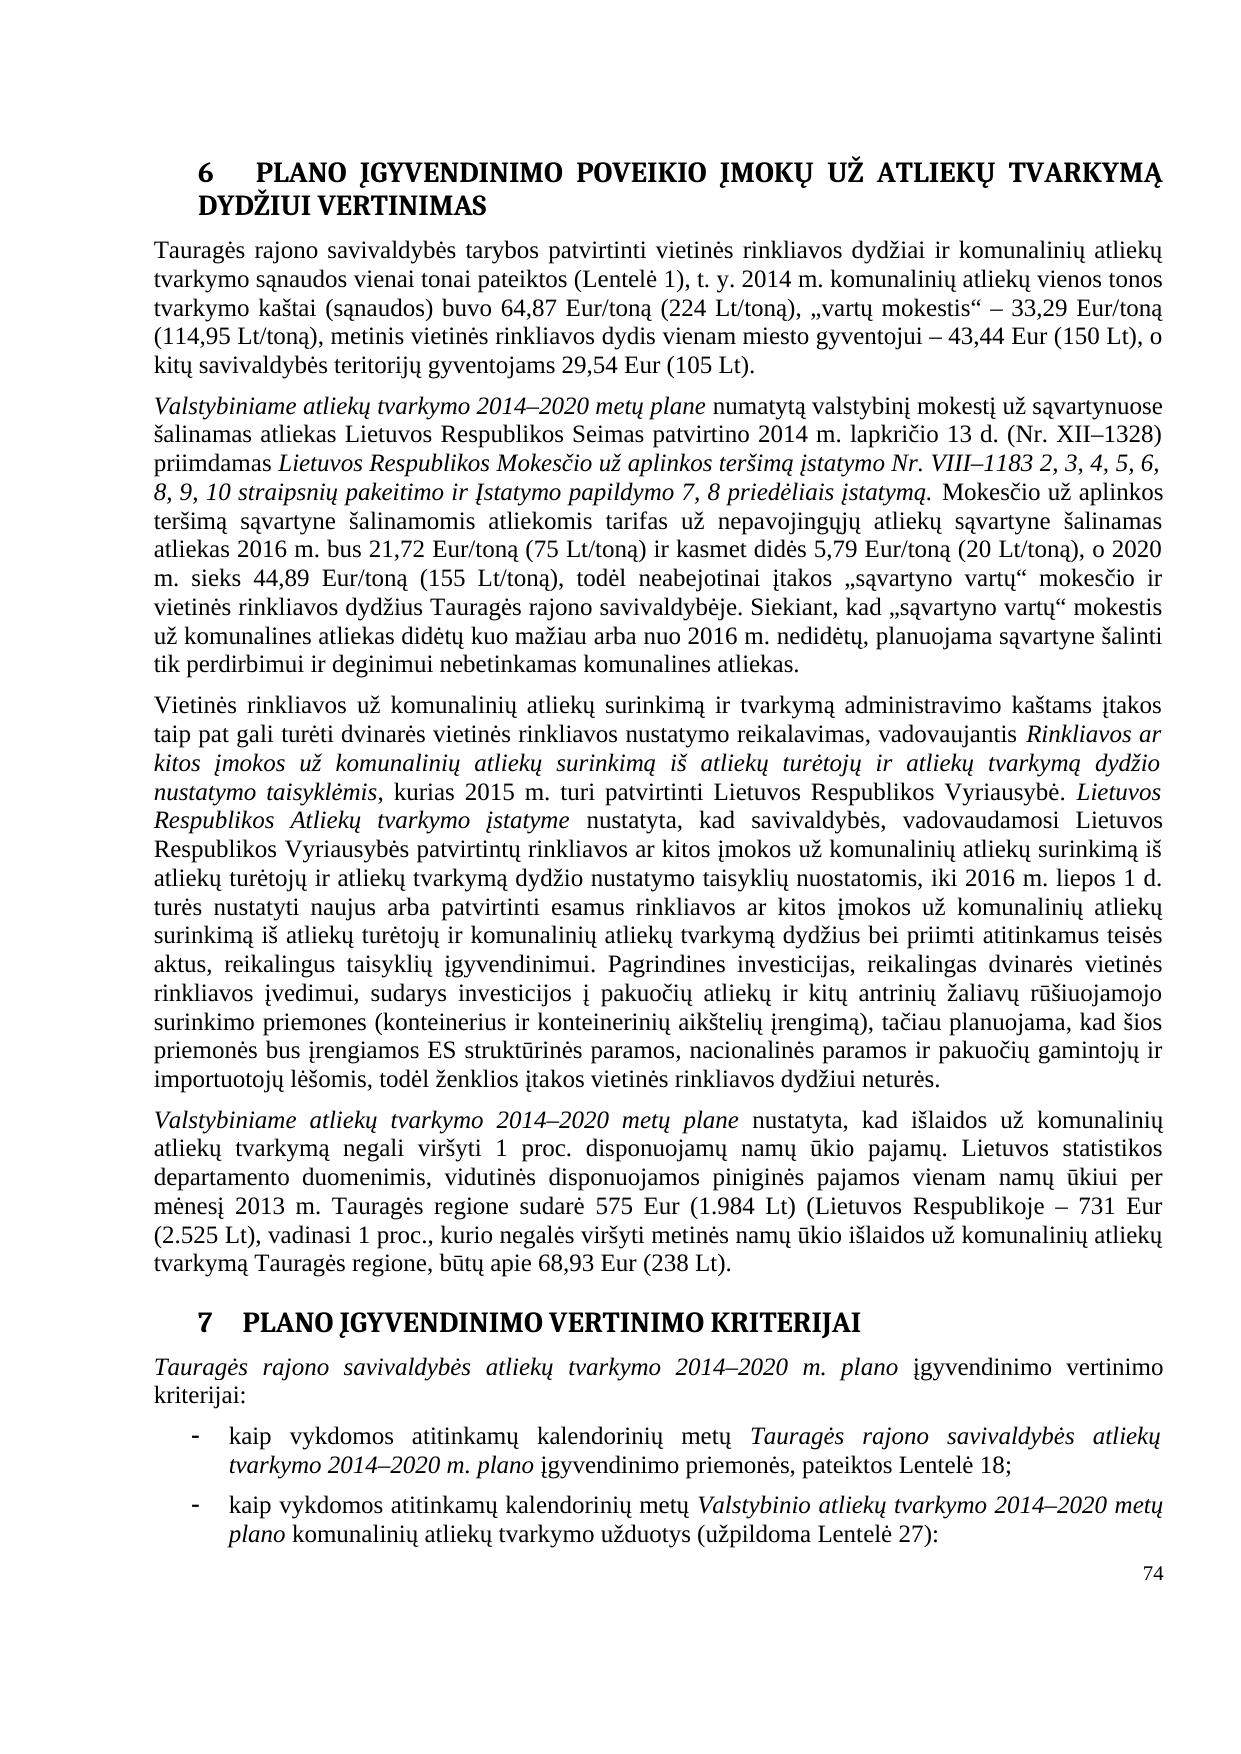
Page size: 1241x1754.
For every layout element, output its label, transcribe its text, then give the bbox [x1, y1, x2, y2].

text Tauragės rajono savivaldybės tarybos patvirtinti vietinės rinkliavos dydžiai ir komunalinių atliekų tvarkymo sąnaudos vienai tonai pateiktos (Lentelė 1), t. y. 2014 m. komunalinių atliekų vienos tonos tvarkymo kaštai (sąnaudos) buvo 64,87 Eur/toną (224 Lt/toną), „vartų mokestis“ – 33,29 Eur/toną (114,95 Lt/toną), metinis vietinės rinkliavos dydis vienam miesto gyventojui – 43,44 Eur (150 Lt), o kitų savivaldybės teritorijų gyventojams 29,54 Eur (105 Lt). [153, 235, 1163, 379]
text Tauragės rajono savivaldybės atliekų tvarkymo 2014–2020 m. plano įgyvendinimo vertinimo kriterijai: [153, 1352, 1163, 1409]
text Valstybiniame atliekų tvarkymo 2014–2020 metų plane numatytą valstybinį mokestį už sąvartynuose šalinamas atliekas Lietuvos Respublikos Seimas patvirtino 2014 m. lapkričio 13 d. (Nr. XII–1328) priimdamas Lietuvos Respublikos Mokesčio už aplinkos teršimą įstatymo Nr. VIII–1183 2, 3, 4, 5, 6, 8, 9, 10 straipsnių pakeitimo ir Įstatymo papildymo 7, 8 priedėliais įstatymą. Mokesčio už aplinkos teršimą sąvartyne šalinamomis atliekomis tarifas už nepavojingųjų atliekų sąvartyne šalinamas atliekas 2016 m. bus 21,72 Eur/toną (75 Lt/toną) ir kasmet didės 5,79 Eur/toną (20 Lt/toną), o 2020 m. sieks 44,89 Eur/toną (155 Lt/toną), todėl neabejotinai įtakos „sąvartyno vartų“ mokesčio ir vietinės rinkliavos dydžius Tauragės rajono savivaldybėje. Siekiant, kad „sąvartyno vartų“ mokestis už komunalines atliekas didėtų kuo mažiau arba nuo 2016 m. nedidėtų, planuojama sąvartyne šalinti tik perdirbimui ir deginimui nebetinkamas komunalines atliekas. [153, 391, 1163, 678]
text 6 PLANO ĮGYVENDINIMO POVEIKIO ĮMOKŲ UŽ ATLIEKŲ TVARKYMĄ DYDŽIUI VERTINIMAS [198, 156, 1163, 223]
text 7 PLANO ĮGYVENDINIMO VERTINIMO KRITERIJAI [198, 1306, 1163, 1339]
text Valstybiniame atliekų tvarkymo 2014–2020 metų plane nustatyta, kad išlaidos už komunalinių atliekų tvarkymą negali viršyti 1 proc. disponuojamų namų ūkio pajamų. Lietuvos statistikos departamento duomenimis, vidutinės disponuojamos piniginės pajamos vienam namų ūkiui per mėnesį 2013 m. Tauragės regione sudarė 575 Eur (1.984 Lt) (Lietuvos Respublikoje – 731 Eur (2.525 Lt), vadinasi 1 proc., kurio negalės viršyti metinės namų ūkio išlaidos už komunalinių atliekų tvarkymą Tauragės regione, būtų apie 68,93 Eur (238 Lt). [153, 1105, 1163, 1277]
text  kaip vykdomos atitinkamų kalendorinių metų Valstybinio atliekų tvarkymo 2014–2020 metų plano komunalinių atliekų tvarkymo užduotys (užpildoma Lentelė 27): [191, 1491, 1163, 1548]
text  kaip vykdomos atitinkamų kalendorinių metų Tauragės rajono savivaldybės atliekų tvarkymo 2014–2020 m. plano įgyvendinimo priemonės, pateiktos Lentelė 18; [191, 1421, 1163, 1478]
text Vietinės rinkliavos už komunalinių atliekų surinkimą ir tvarkymą administravimo kaštams įtakos taip pat gali turėti dvinarės vietinės rinkliavos nustatymo reikalavimas, vadovaujantis Rinkliavos ar kitos įmokos už komunalinių atliekų surinkimą iš atliekų turėtojų ir atliekų tvarkymą dydžio nustatymo taisyklėmis, kurias 2015 m. turi patvirtinti Lietuvos Respublikos Vyriausybė. Lietuvos Respublikos Atliekų tvarkymo įstatyme nustatyta, kad savivaldybės, vadovaudamosi Lietuvos Respublikos Vyriausybės patvirtintų rinkliavos ar kitos įmokos už komunalinių atliekų surinkimą iš atliekų turėtojų ir atliekų tvarkymą dydžio nustatymo taisyklių nuostatomis, iki 2016 m. liepos 1 d. turės nustatyti naujus arba patvirtinti esamus rinkliavos ar kitos įmokos už komunalinių atliekų surinkimą iš atliekų turėtojų ir komunalinių atliekų tvarkymą dydžius bei priimti atitinkamus teisės aktus, reikalingus taisyklių įgyvendinimui. Pagrindines investicijas, reikalingas dvinarės vietinės rinkliavos įvedimui, sudarys investicijos į pakuočių atliekų ir kitų antrinių žaliavų rūšiuojamojo surinkimo priemones (konteinerius ir konteinerinių aikštelių įrengimą), tačiau planuojama, kad šios priemonės bus įrengiamos ES struktūrinės paramos, nacionalinės paramos ir pakuočių gamintojų ir importuotojų lėšomis, todėl ženklios įtakos vietinės rinkliavos dydžiui neturės. [153, 690, 1163, 1093]
